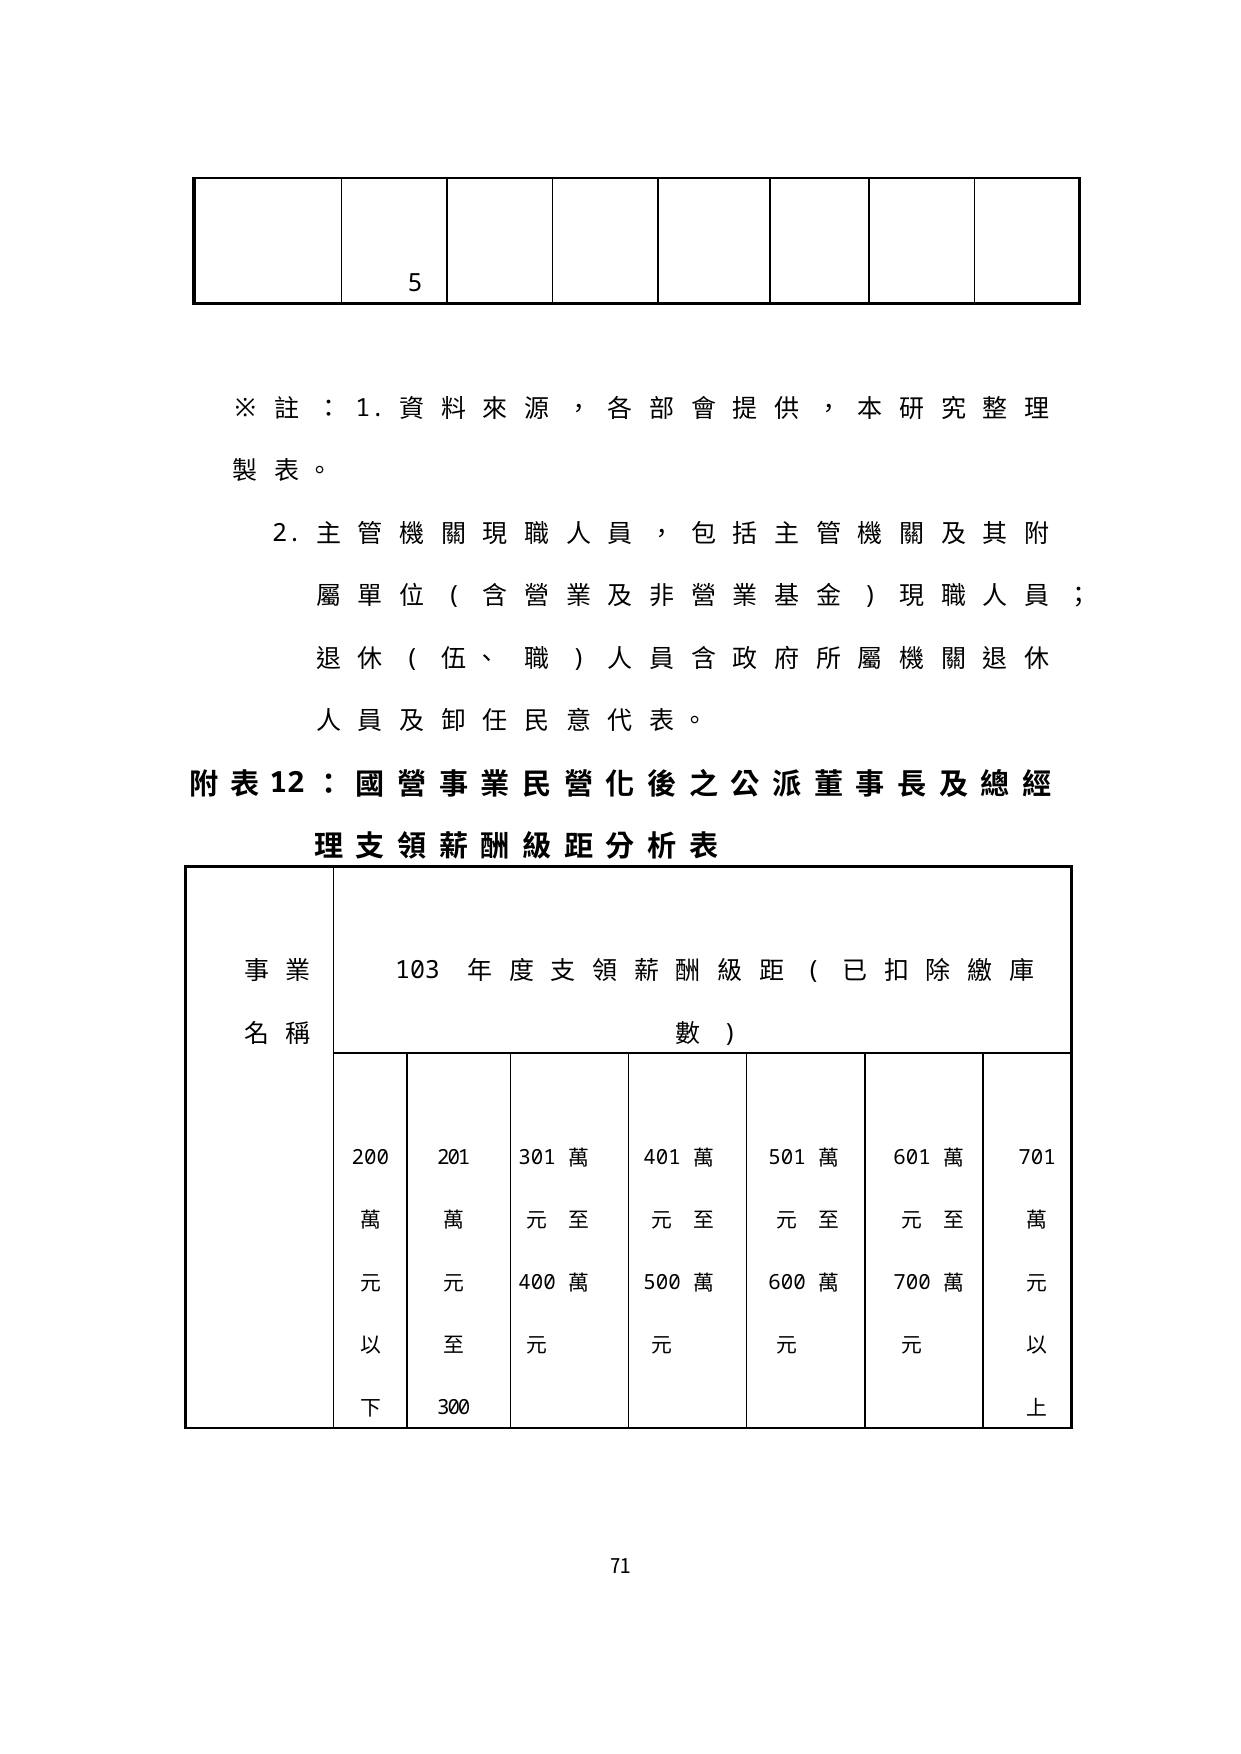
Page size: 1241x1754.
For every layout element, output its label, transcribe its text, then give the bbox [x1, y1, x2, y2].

table_cell [659, 179, 769, 302]
text 附表12：國營事業民營化後之公派董事長及總經理支領薪酬級距分析表 [183, 740, 1078, 865]
table_cell 701萬元以上 [984, 1054, 1070, 1427]
table_cell [448, 179, 552, 302]
table_cell [196, 179, 341, 302]
text ※註：1.資料來源，各部會提供，本研究整理製表。 [184, 365, 1058, 490]
table_cell 5 [342, 179, 446, 302]
table_cell 401萬元至500萬元 [629, 1054, 746, 1427]
table_cell 200萬元以下 [334, 1054, 406, 1427]
table_cell - [975, 179, 1078, 302]
table_header 事業名稱 [187, 868, 333, 1427]
table_header 103年度支領薪酬級距(已扣除繳庫數) [334, 868, 1070, 1052]
table_cell 301萬元至400萬元 [511, 1054, 628, 1427]
table_cell 201萬元至300 [408, 1054, 510, 1427]
table_cell [870, 179, 974, 302]
table_cell 601萬元至700萬元 [866, 1054, 982, 1427]
text 2.主管機關現職人員，包括主管機關及其附屬單位(含營業及非營業基金)現職人員；退休(伍、職)人員含政府所屬機關退休人員及卸任民意代表。 [257, 490, 1058, 740]
table_cell 501萬元至600萬元 [747, 1054, 864, 1427]
table_cell [553, 179, 657, 302]
table_cell [771, 179, 868, 302]
